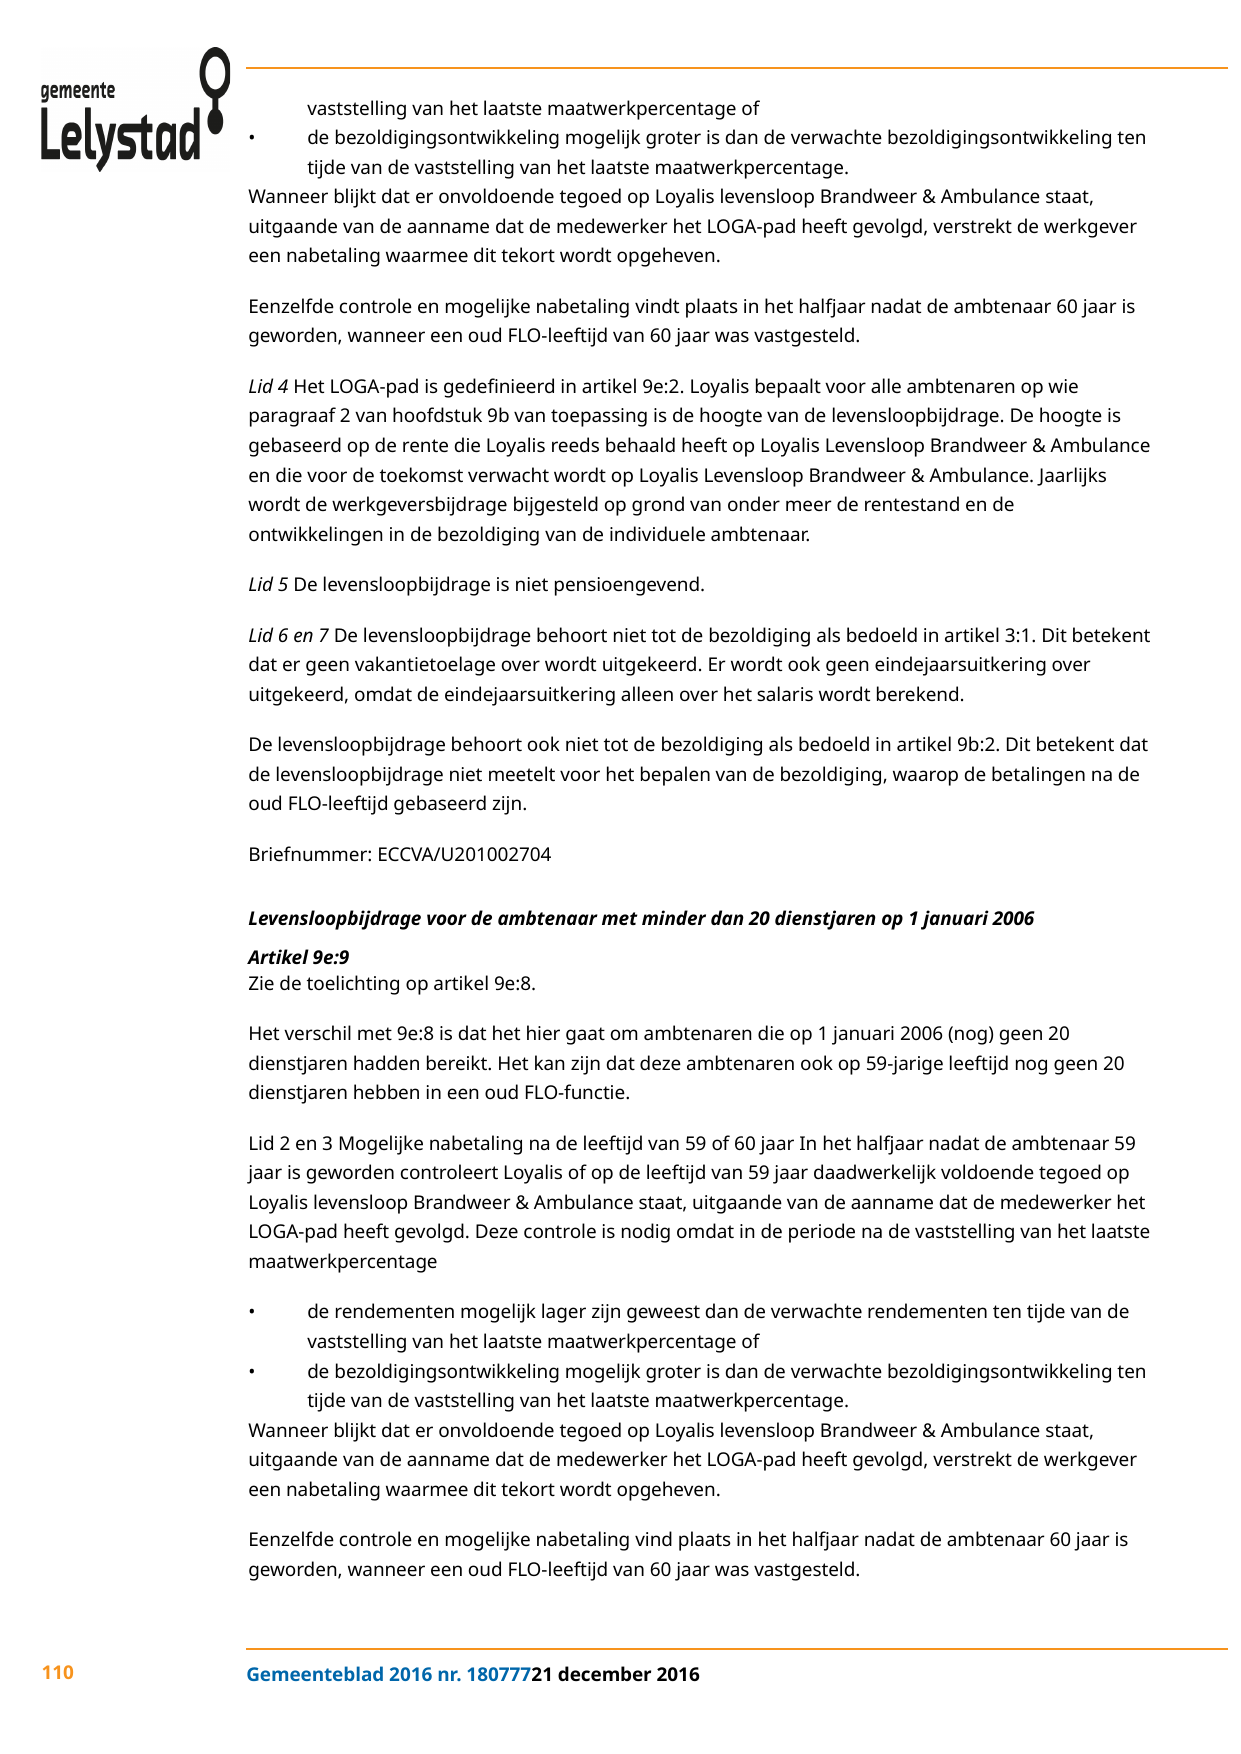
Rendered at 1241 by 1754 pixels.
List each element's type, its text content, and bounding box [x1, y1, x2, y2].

text Het verschil met 9e:8 is dat het hier gaat om ambtenaren die op 1 januari 2006 (nog) geen 20 dienstjaren hadden bereikt. Het kan zijn dat deze ambtenaren ook op 59-jarige leeftijd nog geen 20 dienstjaren hebben in een oud FLO-functie. [248, 1020, 1152, 1105]
text Eenzelfde controle en mogelijke nabetaling vindt plaats in het halfjaar nadat de ambtenaar 60 jaar is geworden, wanneer een oud FLO-leeftijd van 60 jaar was vastgesteld. [248, 293, 1152, 348]
text Levensloopbijdrage voor de ambtenaar met minder dan 20 dienstjaren op 1 januari 2006 [248, 905, 1152, 931]
text Lid 6 en 7 De levensloopbijdrage behoort niet tot de bezoldiging als bedoeld in artikel 3:1. Dit betekent dat er geen vakantietoelage over wordt uitgekeerd. Er wordt ook geen eindejaarsuitkering over uitgekeerd, omdat de eindejaarsuitkering alleen over het salaris wordt berekend. [248, 622, 1152, 707]
list de bezoldigingsontwikkeling mogelijk groter is dan de verwachte bezoldigingsontwikkeling ten tijde van de vaststelling van het laatste maatwerkpercentage. [248, 124, 1152, 180]
list de rendementen mogelijk lager zijn geweest dan de verwachte rendementen ten tijde van de vaststelling van het laatste maatwerkpercentage of [248, 1299, 1152, 1354]
text Wanneer blijkt dat er onvoldoende tegoed op Loyalis levensloop Brandweer & Ambulance staat, uitgaande van de aanname dat de medewerker het LOGA-pad heeft gevolgd, verstrekt de werkgever een nabetaling waarmee dit tekort wordt opgeheven. [248, 1417, 1152, 1502]
list de bezoldigingsontwikkeling mogelijk groter is dan de verwachte bezoldigingsontwikkeling ten tijde van de vaststelling van het laatste maatwerkpercentage. [248, 1358, 1152, 1413]
picture [41, 47, 231, 172]
text Lid 2 en 3 Mogelijke nabetaling na de leeftijd van 59 of 60 jaar In het halfjaar nadat de ambtenaar 59 jaar is geworden controleert Loyalis of op de leeftijd van 59 jaar daadwerkelijk voldoende tegoed op Loyalis levensloop Brandweer & Ambulance staat, uitgaande van de aanname dat de medewerker het LOGA-pad heeft gevolgd. Deze controle is nodig omdat in de periode na de vaststelling van het laatste maatwerkpercentage [248, 1130, 1152, 1274]
text Zie de toelichting op artikel 9e:8. [248, 970, 1152, 996]
text Eenzelfde controle en mogelijke nabetaling vind plaats in het halfjaar nadat de ambtenaar 60 jaar is geworden, wanneer een oud FLO-leeftijd van 60 jaar was vastgesteld. [248, 1527, 1152, 1582]
text De levensloopbijdrage behoort ook niet tot de bezoldiging als bedoeld in artikel 9b:2. Dit betekent dat de levensloopbijdrage niet meetelt voor het bepalen van de bezoldiging, waarop de betalingen na de oud FLO-leeftijd gebaseerd zijn. [248, 731, 1152, 816]
text Artikel 9e:9 [248, 944, 1152, 970]
text Lid 5 De levensloopbijdrage is niet pensioengevend. [248, 571, 1152, 597]
list vaststelling van het laatste maatwerkpercentage of [248, 95, 1152, 121]
text Lid 4 Het LOGA-pad is gedefinieerd in artikel 9e:2. Loyalis bepaalt voor alle ambtenaren op wie paragraaf 2 van hoofdstuk 9b van toepassing is de hoogte van de levensloopbijdrage. De hoogte is gebaseerd op de rente die Loyalis reeds behaald heeft op Loyalis Levensloop Brandweer & Ambulance en die voor de toekomst verwacht wordt op Loyalis Levensloop Brandweer & Ambulance. Jaarlijks wordt de werkgeversbijdrage bijgesteld op grond van onder meer de rentestand en de ontwikkelingen in de bezoldiging van de individuele ambtenaar. [248, 373, 1152, 547]
text Briefnummer: ECCVA/U201002704 [248, 841, 1152, 867]
text Wanneer blijkt dat er onvoldoende tegoed op Loyalis levensloop Brandweer & Ambulance staat, uitgaande van de aanname dat de medewerker het LOGA-pad heeft gevolgd, verstrekt de werkgever een nabetaling waarmee dit tekort wordt opgeheven. [248, 183, 1152, 268]
